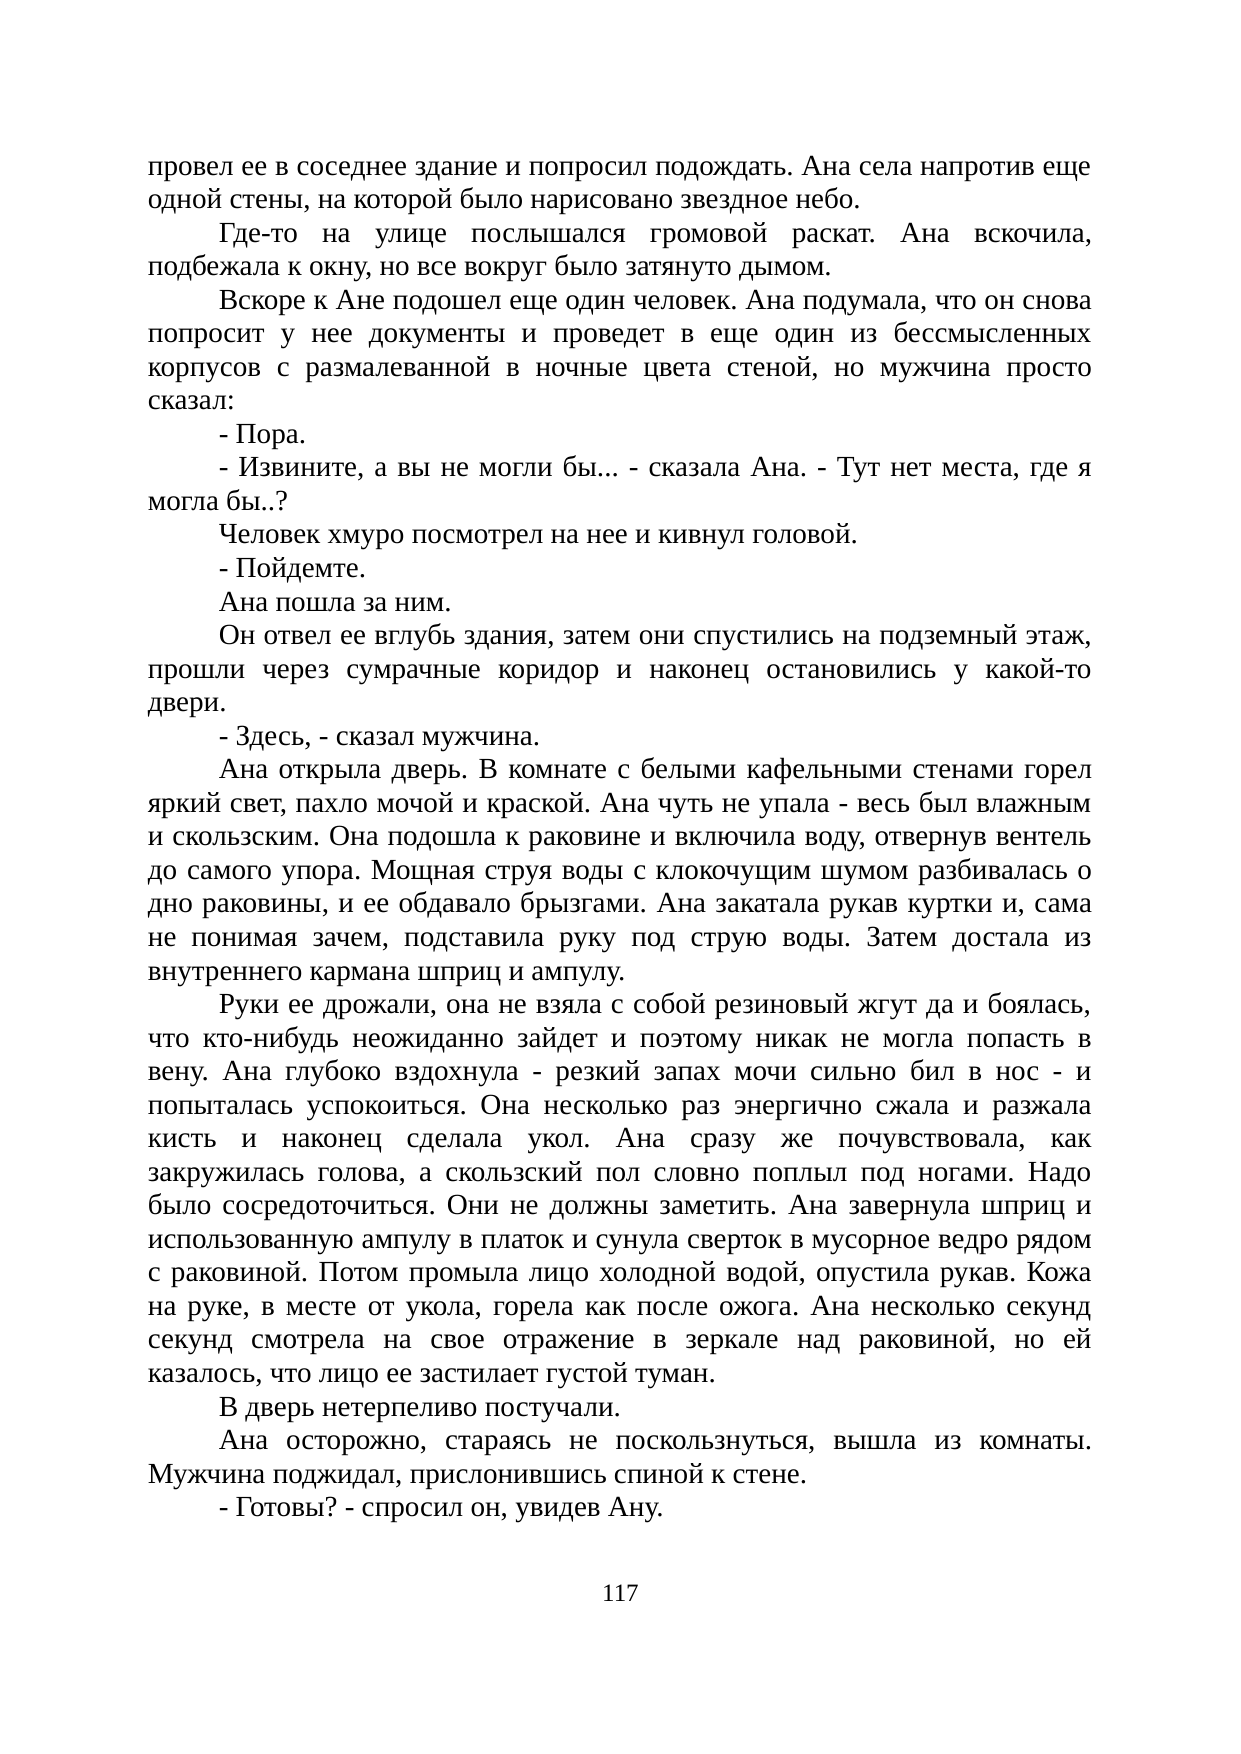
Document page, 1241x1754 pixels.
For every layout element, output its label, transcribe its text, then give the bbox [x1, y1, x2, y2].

text - Извините, а вы не могли бы... - сказала Ана. - Тут нет места, где я могла бы..? [148, 449, 1093, 517]
text провел ее в соседнее здание и попросил подождать. Ана села напротив еще одной стены, на которой было нарисовано звездное небо. [148, 148, 1093, 215]
text - Готовы? - спросил он, увидев Ану. [148, 1489, 1093, 1523]
text Он отвел ее вглубь здания, затем они спустились на подземный этаж, прошли через сумрачные коридор и наконец остановились у какой-то двери. [148, 617, 1093, 718]
text Руки ее дрожали, она не взяла с собой резиновый жгут да и боялась, что кто-нибудь неожиданно зайдет и поэтому никак не могла попасть в вену. Ана глубоко вздохнула - резкий запах мочи сильно бил в нос - и попыталась успокоиться. Она несколько раз энергично сжала и разжала кисть и наконец сделала укол. Ана сразу же почувствовала, как закружилась голова, а скользский пол словно поплыл под ногами. Надо было сосредоточиться. Они не должны заметить. Ана завернула шприц и использованную ампулу в платок и сунула сверток в мусорное ведро рядом с раковиной. Потом промыла лицо холодной водой, опустила рукав. Кожа на руке, в месте от укола, горела как после ожога. Ана несколько секунд секунд смотрела на свое отражение в зеркале над раковиной, но ей казалось, что лицо ее застилает густой туман. [148, 986, 1093, 1389]
text Где-то на улице послышался громовой раскат. Ана вскочила, подбежала к окну, но все вокруг было затянуто дымом. [148, 215, 1093, 282]
text Человек хмуро посмотрел на нее и кивнул головой. [148, 517, 1093, 550]
text Ана открыла дверь. В комнате с белыми кафельными стенами горел яркий свет, пахло мочой и краской. Ана чуть не упала - весь был влажным и скользским. Она подошла к раковине и включила воду, отвернув вентель до самого упора. Мощная струя воды с клокочущим шумом разбивалась о дно раковины, и ее обдавало брызгами. Ана закатала рукав куртки и, сама не понимая зачем, подставила руку под струю воды. Затем достала из внутреннего кармана шприц и ампулу. [148, 751, 1093, 986]
text - Здесь, - сказал мужчина. [148, 718, 1093, 751]
text - Пойдемте. [148, 550, 1093, 584]
text В дверь нетерпеливо постучали. [148, 1389, 1093, 1422]
text Ана осторожно, стараясь не поскользнуться, вышла из комнаты. Мужчина поджидал, прислонившись спиной к стене. [148, 1422, 1093, 1489]
text Вскоре к Ане подошел еще один человек. Ана подумала, что он снова попросит у нее документы и проведет в еще один из бессмысленных корпусов с размалеванной в ночные цвета стеной, но мужчина просто сказал: [148, 282, 1093, 416]
text Ана пошла за ним. [148, 584, 1093, 617]
text - Пора. [148, 416, 1093, 449]
